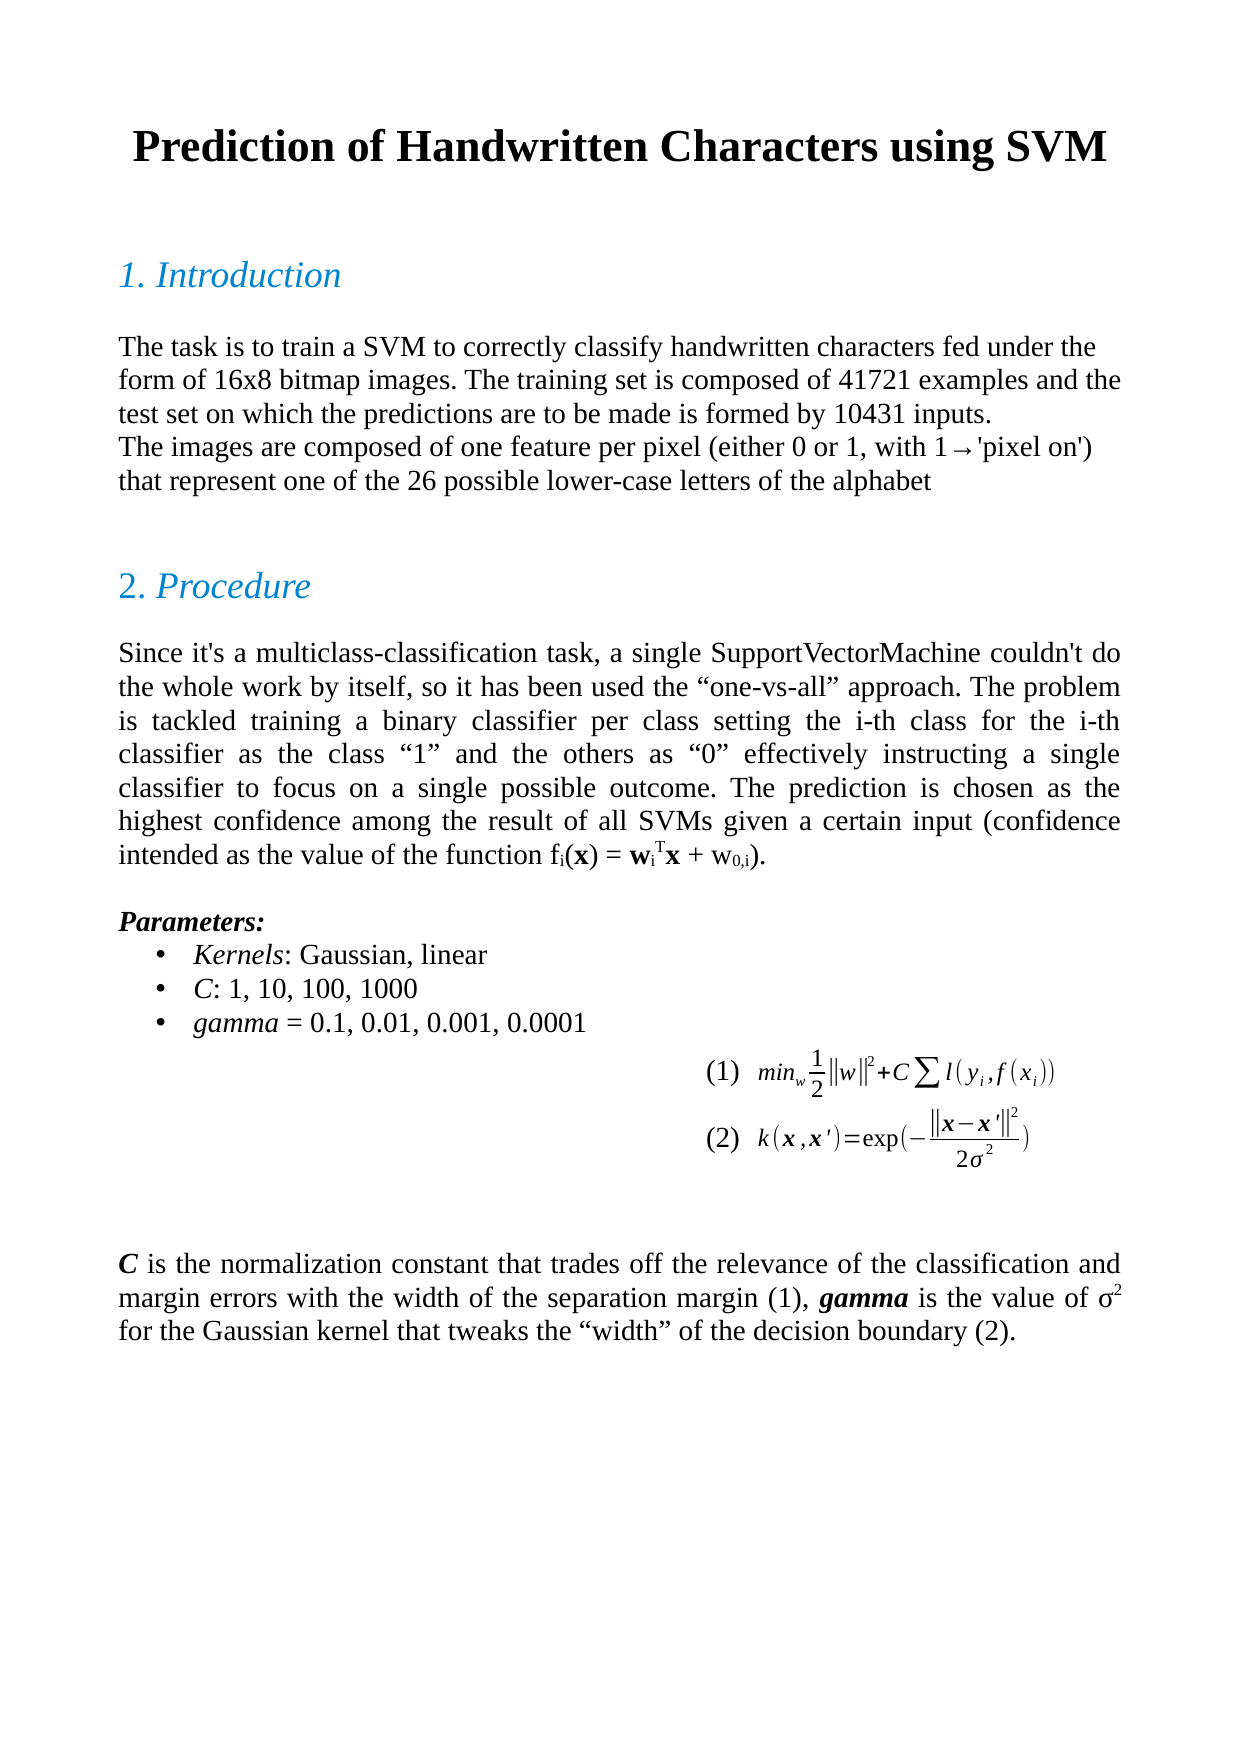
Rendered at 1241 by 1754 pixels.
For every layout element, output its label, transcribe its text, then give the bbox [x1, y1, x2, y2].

text Parameters: [118, 904, 1122, 937]
text The task is to train a SVM to correctly classify handwritten characters fed under the form of 16x8 bitmap images. The training set is composed of 41721 examples and the test set on which the predictions are to be made is formed by 10431 inputs. [118, 329, 1122, 429]
text 2. Procedure [118, 564, 1122, 607]
text Prediction of Handwritten Characters using SVM [118, 118, 1122, 171]
text The images are composed of one feature per pixel (either 0 or 1, with 1→'pixel on') that represent one of the 26 possible lower-case letters of the alphabet [118, 429, 1122, 497]
text Since it's a multiclass-classification task, a single SupportVectorMachine couldn't do the whole work by itself, so it has been used the “one-vs-all” approach. The problem is tackled training a binary classifier per class setting the i-th class for the i-th classifier as the class “1” and the others as “0” effectively instructing a single classifier to focus on a single possible outcome. The prediction is chosen as the highest confidence among the result of all SVMs given a certain input (confidence intended as the value of the function fi(x) = wiTx + w0,i). [118, 636, 1122, 870]
list Kernels: Gaussian, linear [156, 937, 1122, 971]
table_header (1) (2) [625, 1039, 1122, 1179]
text C is the normalization constant that trades off the relevance of the classification and margin errors with the width of the separation margin (1), gamma is the value of σ2 for the Gaussian kernel that tweaks the “width” of the decision boundary (2). [118, 1246, 1122, 1347]
list gamma = 0.1, 0.01, 0.001, 0.0001 [156, 1005, 1122, 1038]
list C: 1, 10, 100, 1000 [156, 971, 1122, 1005]
text 1. Introduction [118, 252, 1122, 295]
